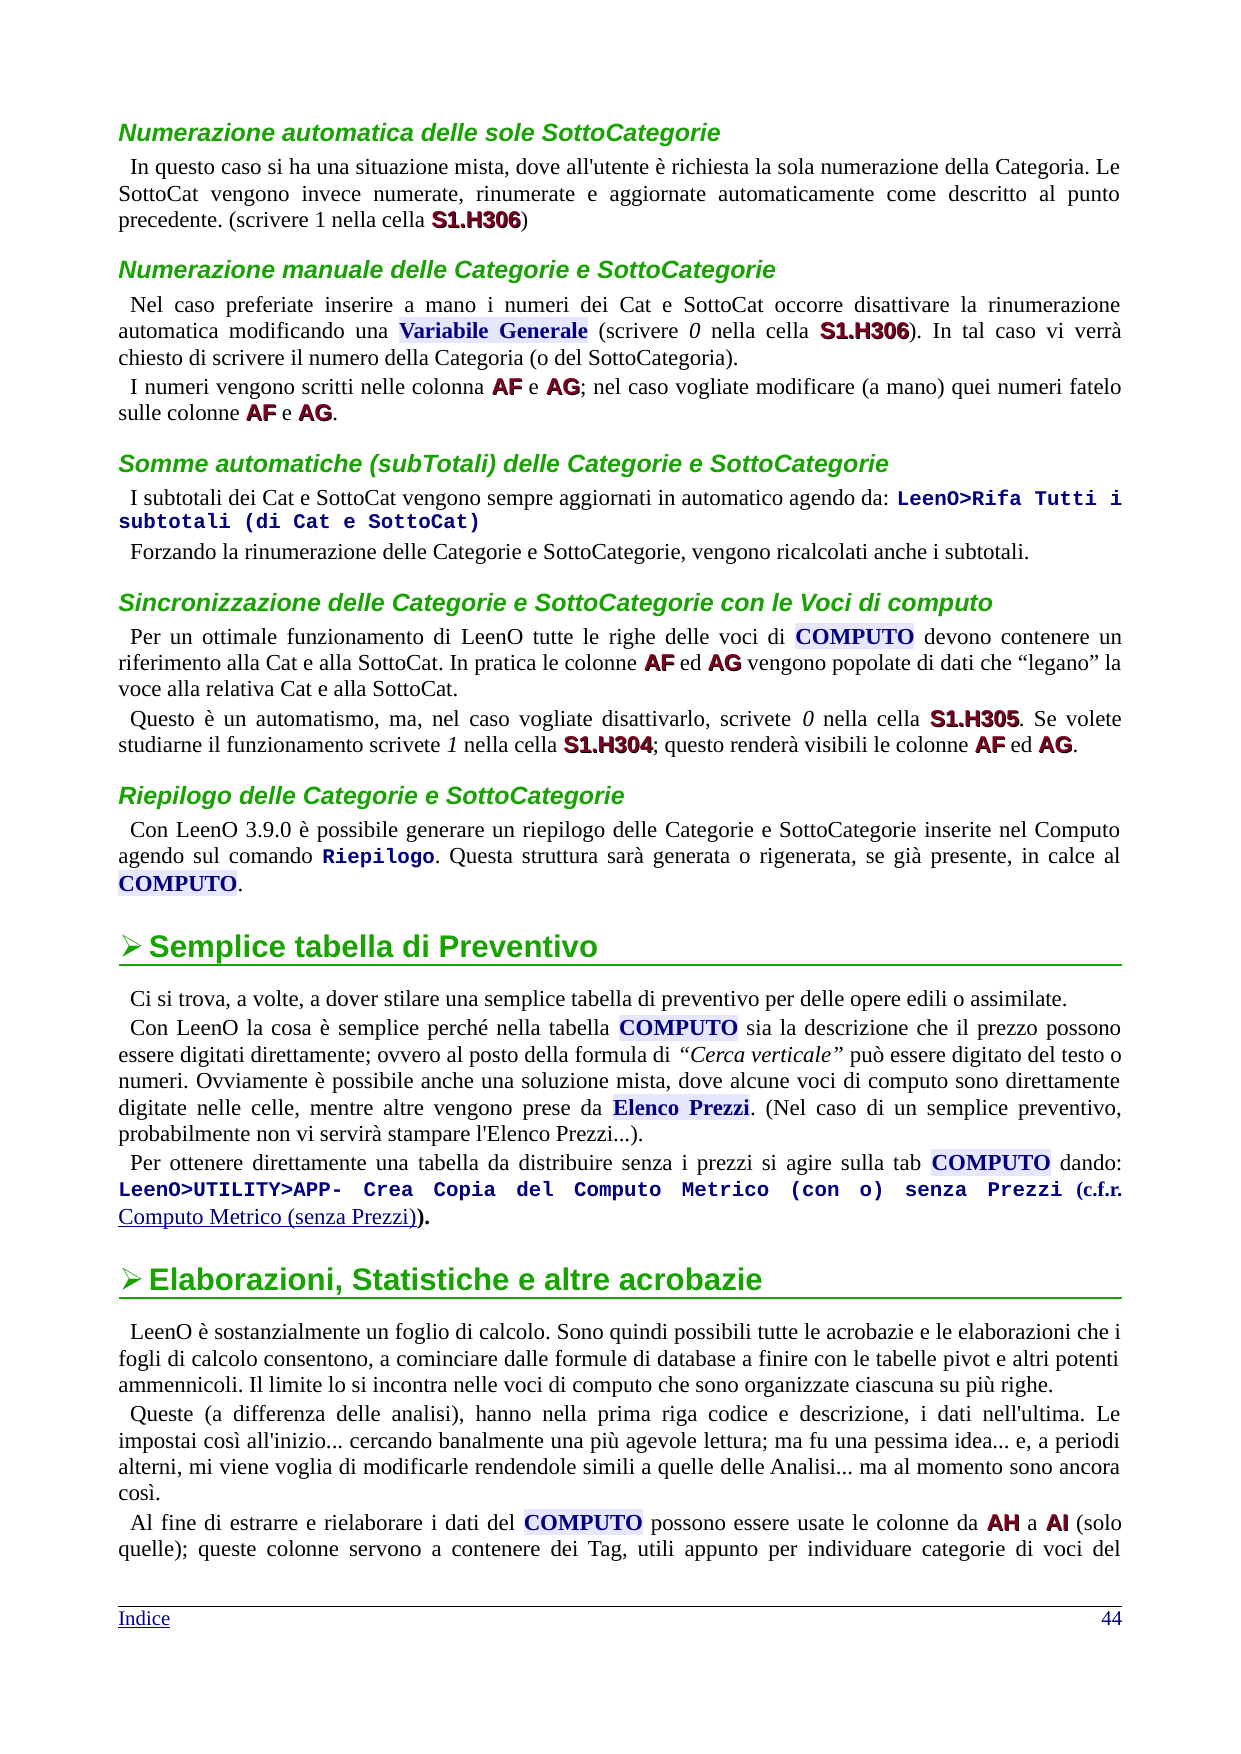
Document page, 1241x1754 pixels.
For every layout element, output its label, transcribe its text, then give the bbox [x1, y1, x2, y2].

subtitle Elaborazioni, Statistiche e altre acrobazie [119, 1261, 1122, 1297]
text Per un ottimale funzionamento di LeenO tutte le righe delle voci di COMPUTO devono contenere un riferimento alla Cat e alla SottoCat. In pratica le colonne AF ed AG vengono popolate di dati che “legano” la voce alla relativa Cat e alla SottoCat. [118, 623, 1122, 702]
text In questo caso si ha una situazione mista, dove all'utente è richiesta la sola numerazione della Categoria. Le SottoCat vengono invece numerate, rinumerate e aggiornate automaticamente come descritto al punto precedente. (scrivere 1 nella cella S1.H306) [118, 153, 1122, 232]
subtitle Somme automatiche (subTotali) delle Categorie e SottoCategorie [118, 449, 1122, 477]
text Queste (a differenza delle analisi), hanno nella prima riga codice e descrizione, i dati nell'ultima. Le impostai così all'inizio... cercando banalmente una più agevole lettura; ma fu una pessima idea... e, a periodi alterni, mi viene voglia di modificarle rendendole simili a quelle delle Analisi... ma al momento sono ancora così. [118, 1400, 1122, 1506]
subtitle Numerazione automatica delle sole SottoCategorie [118, 118, 1122, 147]
text LeenO è sostanzialmente un foglio di calcolo. Sono quindi possibili tutte le acrobazie e le elaborazioni che i fogli di calcolo consentono, a cominciare dalle formule di database a finire con le tabelle pivot e altri potenti ammennicoli. Il limite lo si incontra nelle voci di computo che sono organizzate ciascuna su più righe. [118, 1318, 1122, 1397]
text I subtotali dei Cat e SottoCat vengono sempre aggiornati in automatico agendo da: LeenO>Rifa Tutti i subtotali (di Cat e SottoCat) [118, 484, 1122, 535]
text Per ottenere direttamente una tabella da distribuire senza i prezzi si agire sulla tab COMPUTO dando: LeenO>UTILITY>APP- Crea Copia del Computo Metrico (con o) senza Prezzi (c.f.r. Computo Metrico (senza Prezzi)). [118, 1149, 1122, 1229]
text Ci si trova, a volte, a dover stilare una semplice tabella di preventivo per delle opere edili o assimilate. [118, 985, 1122, 1012]
text I numeri vengono scritti nelle colonna AF e AG; nel caso vogliate modificare (a mano) quei numeri fatelo sulle colonne AF e AG. [118, 373, 1122, 426]
text Forzando la rinumerazione delle Categorie e SottoCategorie, vengono ricalcolati anche i subtotali. [118, 538, 1122, 564]
subtitle Riepilogo delle Categorie e SottoCategorie [118, 781, 1122, 809]
subtitle Numerazione manuale delle Categorie e SottoCategorie [118, 256, 1122, 284]
text Con LeenO 3.9.0 è possibile generare un riepilogo delle Categorie e SottoCategorie inserite nel Computo agendo sul comando Riepilogo. Questa struttura sarà generata o rigenerata, se già presente, in calce al COMPUTO. [118, 816, 1122, 896]
text Al fine di estrarre e rielaborare i dati del COMPUTO possono essere usate le colonne da AH a AI (solo quelle); queste colonne servono a contenere dei Tag, utili appunto per individuare categorie di voci del [118, 1509, 1122, 1562]
text Con LeenO la cosa è semplice perché nella tabella COMPUTO sia la descrizione che il prezzo possono essere digitati direttamente; ovvero al posto della formula di “Cerca verticale” può essere digitato del testo o numeri. Ovviamente è possibile anche una soluzione mista, dove alcune voci di computo sono direttamente digitate nelle celle, mentre altre vengono prese da Elenco Prezzi. (Nel caso di un semplice preventivo, probabilmente non vi servirà stampare l'Elenco Prezzi...). [118, 1014, 1122, 1146]
subtitle Semplice tabella di Preventivo [119, 928, 1122, 964]
text Nel caso preferiate inserire a mano i numeri dei Cat e SottoCat occorre disattivare la rinumerazione automatica modificando una Variabile Generale (scrivere 0 nella cella S1.H306). In tal caso vi verrà chiesto di scrivere il numero della Categoria (o del SottoCategoria). [118, 291, 1122, 370]
subtitle Sincronizzazione delle Categorie e SottoCategorie con le Voci di computo [118, 587, 1122, 616]
text Questo è un automatismo, ma, nel caso vogliate disattivarlo, scrivete 0 nella cella S1.H305. Se volete studiarne il funzionamento scrivete 1 nella cella S1.H304; questo renderà visibili le colonne AF ed AG. [118, 705, 1122, 758]
